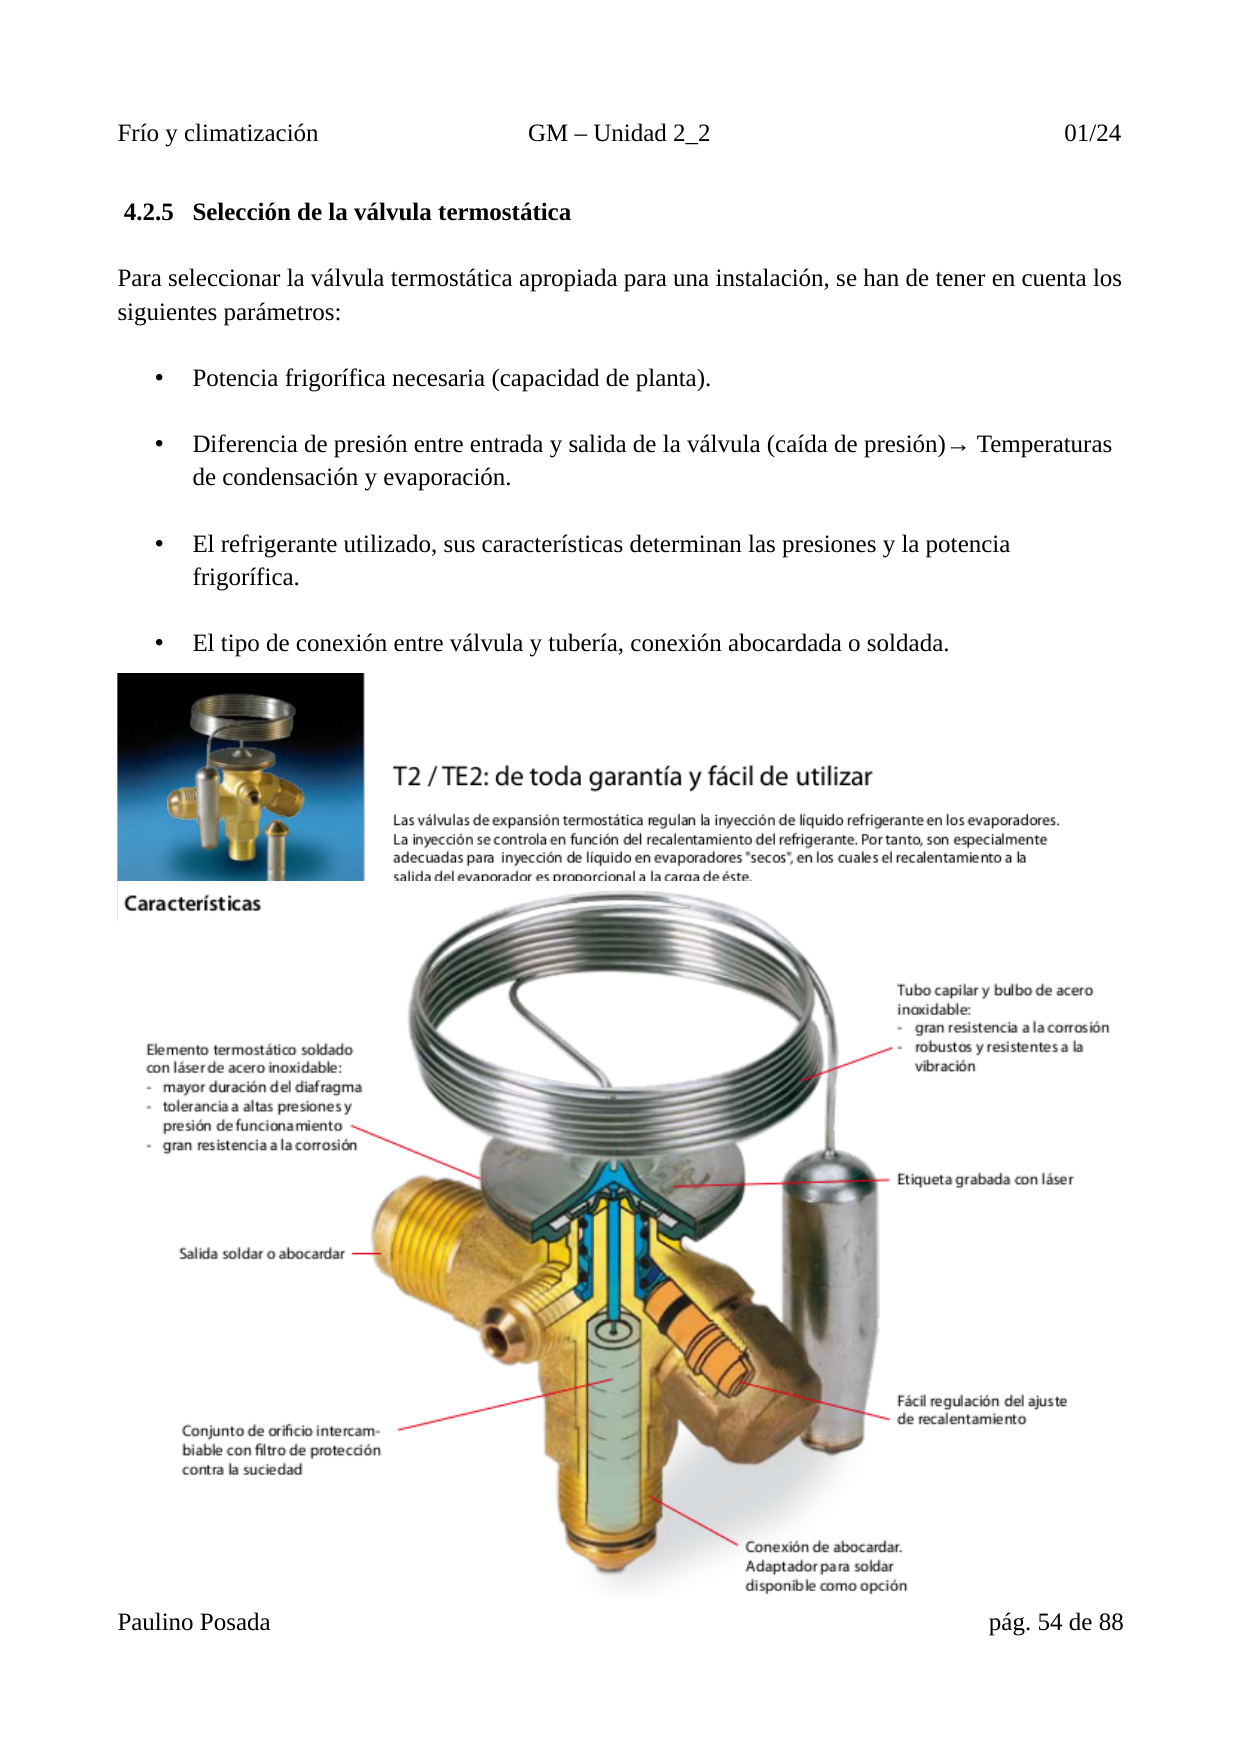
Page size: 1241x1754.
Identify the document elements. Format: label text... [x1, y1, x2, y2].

list Potencia frigorífica necesaria (capacidad de planta). [155, 363, 1123, 392]
list El refrigerante utilizado, sus características determinan las presiones y la potencia frigorífica. [155, 529, 1123, 590]
list Diferencia de presión entre entrada y salida de la válvula (caída de presión)→ Temperaturas de condensación y evaporación. [155, 429, 1123, 491]
subtitle Selección de la válvula termostática [117, 197, 1123, 226]
text Para seleccionar la válvula termostática apropiada para una instalación, se han de tener en cuenta los siguientes parámetros: [117, 263, 1123, 325]
list El tipo de conexión entre válvula y tubería, conexión abocardada o soldada. [155, 628, 1123, 657]
picture [117, 673, 1122, 1597]
